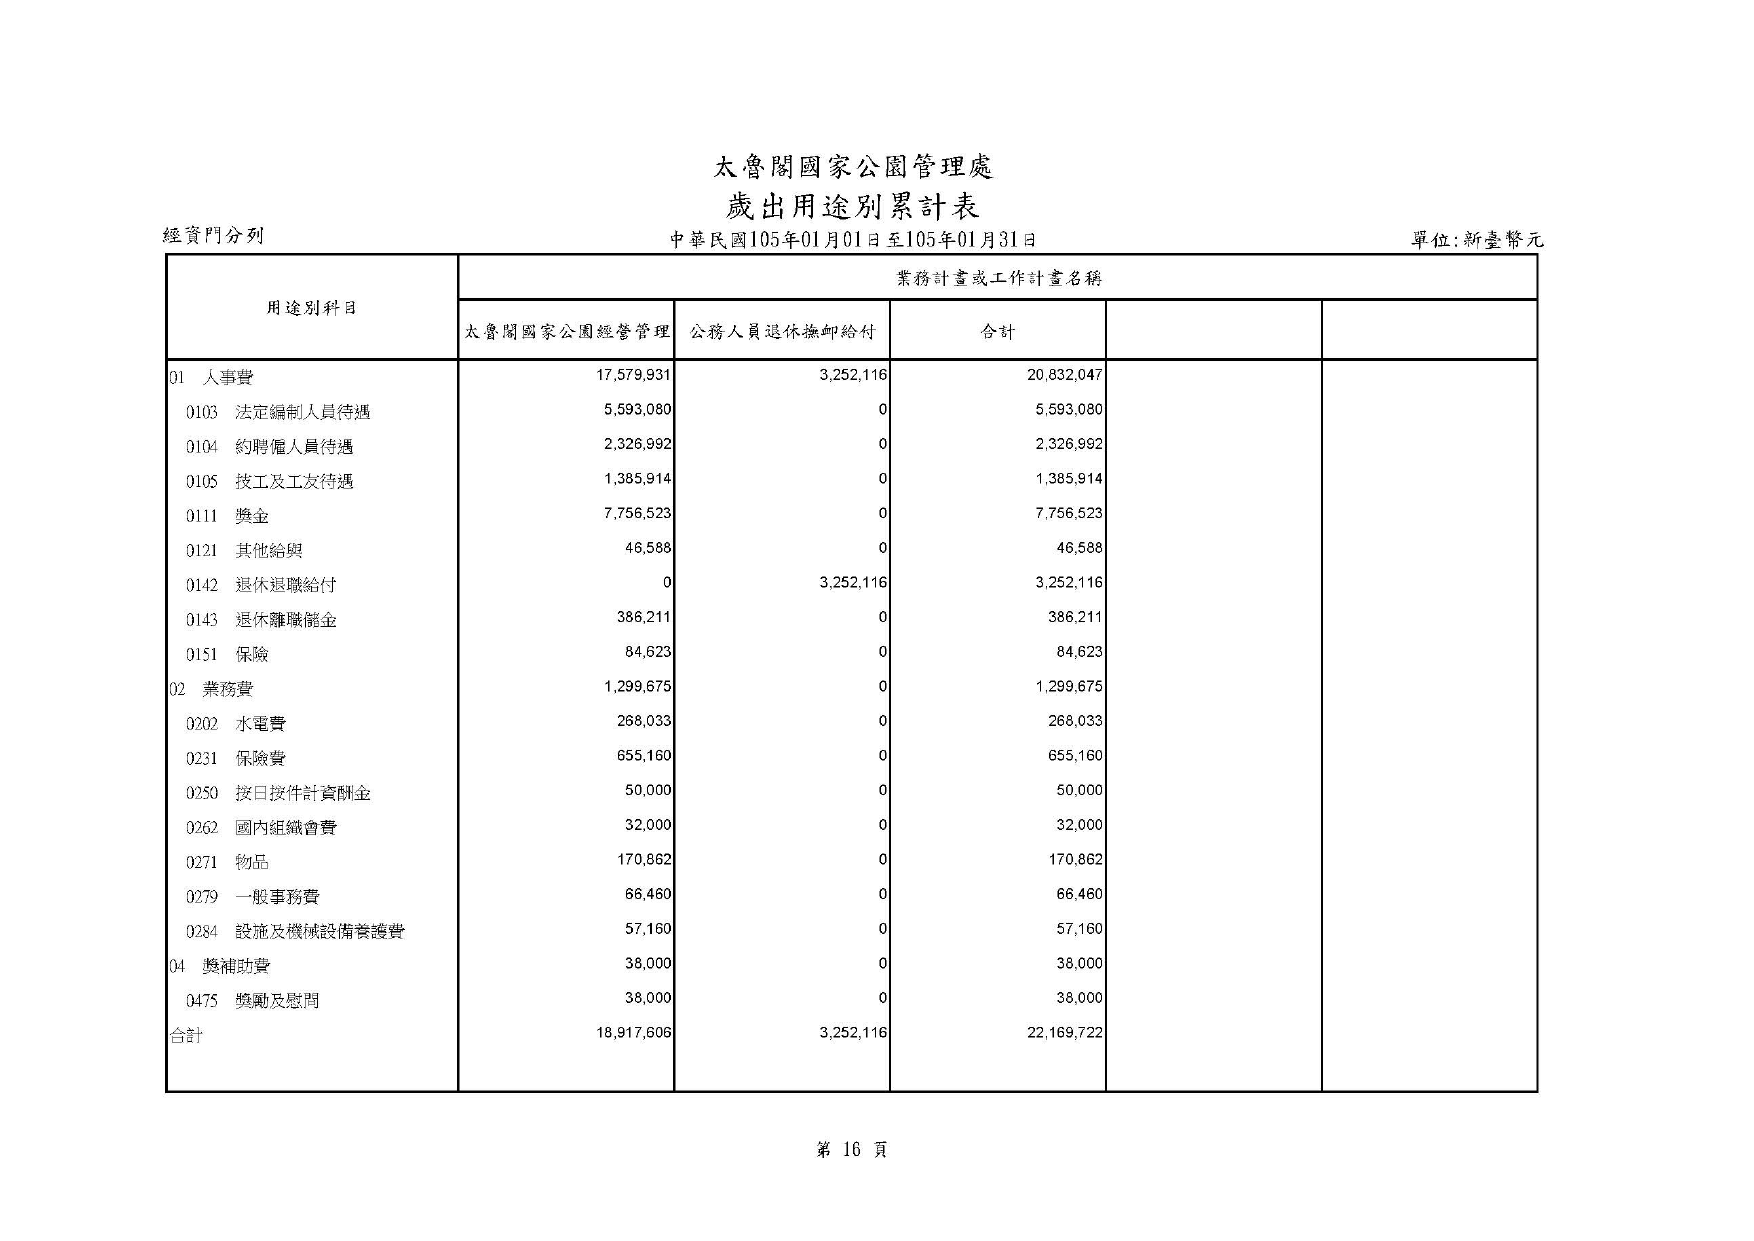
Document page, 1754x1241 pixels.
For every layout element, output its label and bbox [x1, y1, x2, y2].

picture [59, 82, 1646, 1164]
